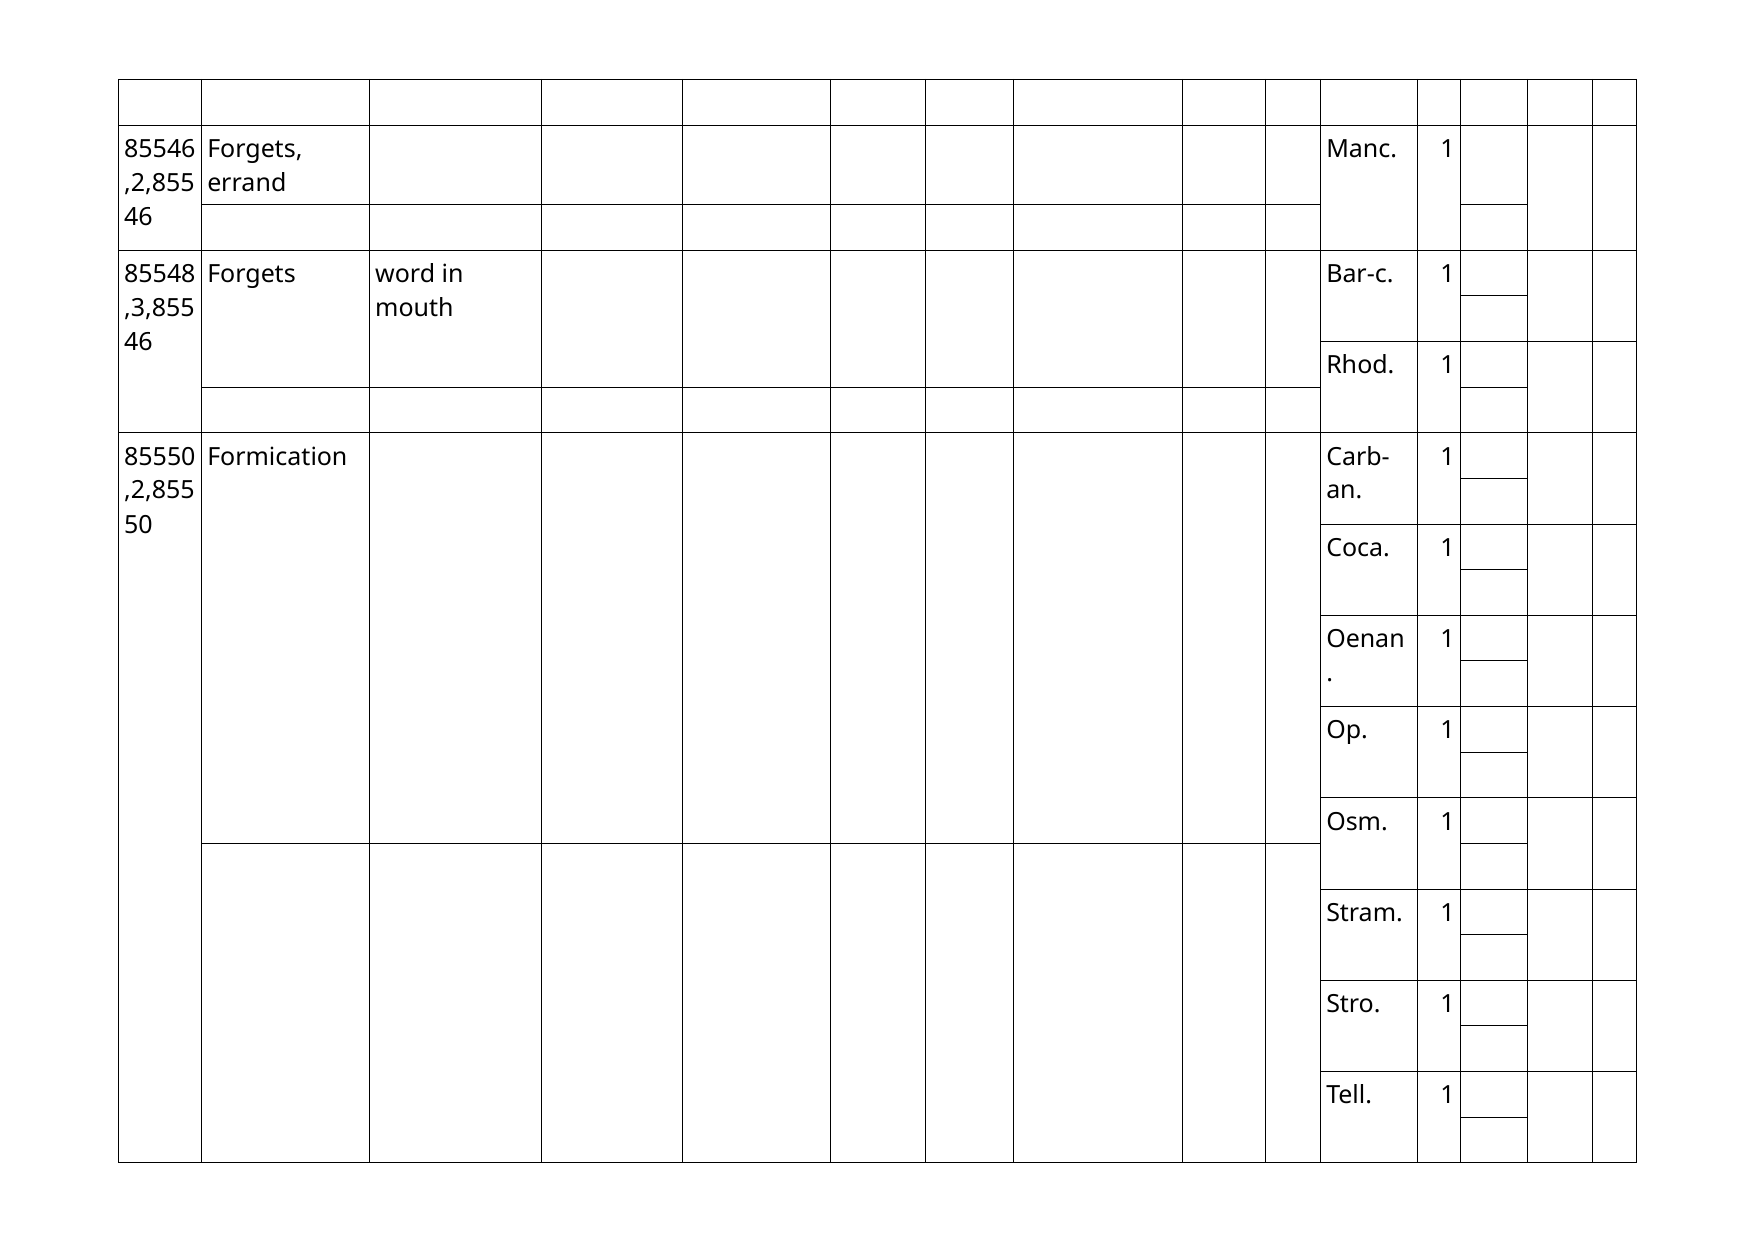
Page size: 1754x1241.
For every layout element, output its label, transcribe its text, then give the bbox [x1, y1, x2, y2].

table_cell [683, 251, 830, 387]
table_cell 1 [1418, 1072, 1460, 1162]
table_cell [1528, 1072, 1592, 1162]
table_cell 1 [1418, 342, 1460, 432]
table_cell 85546,2,85546 [119, 126, 201, 250]
table_cell [1321, 80, 1417, 124]
table_cell [831, 433, 925, 843]
table_cell [1461, 844, 1527, 888]
table_cell [683, 433, 830, 843]
table_cell [1014, 80, 1182, 124]
table_cell [202, 205, 369, 250]
table_cell [202, 80, 369, 124]
table_cell [683, 844, 830, 1162]
table_cell [1593, 251, 1636, 341]
table_cell [831, 251, 925, 387]
table_cell [1461, 205, 1527, 250]
table_cell [1461, 661, 1527, 706]
table_cell [1461, 479, 1527, 523]
table_cell [1593, 616, 1636, 706]
table_cell 1 [1418, 616, 1460, 706]
table_cell [1528, 80, 1592, 124]
table_cell [1183, 433, 1265, 843]
table_cell [1461, 126, 1527, 204]
table_cell [370, 388, 541, 432]
table_cell [1528, 616, 1592, 706]
table_cell [1528, 798, 1592, 888]
table_cell [202, 388, 369, 432]
table_cell [119, 80, 201, 124]
table_cell 1 [1418, 126, 1460, 250]
table_cell [1183, 251, 1265, 387]
table_cell [1266, 433, 1320, 843]
table_cell [683, 205, 830, 250]
table_cell [542, 80, 682, 124]
table_cell Tell. [1321, 1072, 1417, 1162]
table_cell [542, 205, 682, 250]
table_cell [1528, 525, 1592, 615]
table_cell [1266, 80, 1320, 124]
table_cell [1461, 981, 1527, 1025]
table_cell [831, 844, 925, 1162]
table_cell [926, 80, 1013, 124]
table_cell Forgets, errand [202, 126, 369, 204]
table_cell Stram. [1321, 890, 1417, 980]
table_cell [1461, 570, 1527, 615]
table_cell [1183, 844, 1265, 1162]
table_cell [1014, 251, 1182, 387]
table_cell 1 [1418, 798, 1460, 888]
table_cell [831, 80, 925, 124]
table_cell [1014, 388, 1182, 432]
table_cell [831, 205, 925, 250]
table_cell [1461, 388, 1527, 432]
table_cell [370, 205, 541, 250]
table_cell [926, 844, 1013, 1162]
table_cell [1528, 707, 1592, 797]
table_cell [1528, 433, 1592, 523]
table_cell [542, 388, 682, 432]
table_cell [1461, 251, 1527, 295]
table_cell 85548,3,85546 [119, 251, 201, 432]
table_cell [1014, 205, 1182, 250]
table_cell [370, 844, 541, 1162]
table_cell [1266, 388, 1320, 432]
table_cell [1461, 616, 1527, 660]
table_cell [1014, 844, 1182, 1162]
table_cell [1461, 342, 1527, 387]
table_cell [370, 126, 541, 204]
table_cell [1461, 798, 1527, 843]
table_cell [1528, 342, 1592, 432]
table_cell 1 [1418, 251, 1460, 341]
table_cell [831, 388, 925, 432]
table_cell [1461, 890, 1527, 934]
table_cell 1 [1418, 707, 1460, 797]
table_cell [1183, 80, 1265, 124]
table_cell [542, 251, 682, 387]
table_cell [1593, 981, 1636, 1071]
table_cell [926, 433, 1013, 843]
table_cell [1593, 126, 1636, 250]
table_cell 1 [1418, 981, 1460, 1071]
table_cell [926, 388, 1013, 432]
table_cell 1 [1418, 433, 1460, 523]
table_cell [542, 433, 682, 843]
table_cell [1266, 251, 1320, 387]
table_cell [1528, 981, 1592, 1071]
table_cell [1593, 1072, 1636, 1162]
table_cell [1183, 388, 1265, 432]
table_cell [1593, 525, 1636, 615]
table_cell Carb- an. [1321, 433, 1417, 523]
table_cell Forgets [202, 251, 369, 387]
table_cell [1266, 126, 1320, 204]
table_cell [926, 251, 1013, 387]
table_cell Op. [1321, 707, 1417, 797]
table_cell [542, 844, 682, 1162]
table_cell [1593, 707, 1636, 797]
table_cell Formication [202, 433, 369, 843]
table_cell [370, 433, 541, 843]
table_cell [1528, 890, 1592, 980]
table_cell [370, 80, 541, 124]
table_cell [1461, 80, 1527, 124]
table_cell [1593, 80, 1636, 124]
table_cell [1266, 205, 1320, 250]
table_cell [1266, 844, 1320, 1162]
table_cell [1461, 433, 1527, 478]
table_cell [1014, 433, 1182, 843]
table_cell [1461, 1072, 1527, 1117]
table_cell [683, 388, 830, 432]
table_cell [1528, 126, 1592, 250]
table_cell Bar-c. [1321, 251, 1417, 341]
table_cell Osm. [1321, 798, 1417, 888]
table_cell [1528, 251, 1592, 341]
table_cell [1461, 707, 1527, 752]
table_cell [1014, 126, 1182, 204]
table_cell [831, 126, 925, 204]
table_cell [683, 126, 830, 204]
table_cell 1 [1418, 525, 1460, 615]
table_cell [1593, 890, 1636, 980]
table_cell [1461, 525, 1527, 569]
table_cell Coca. [1321, 525, 1417, 615]
table_cell 1 [1418, 890, 1460, 980]
table_cell [926, 205, 1013, 250]
table_cell [542, 126, 682, 204]
table_cell [1461, 296, 1527, 341]
table_cell 85550,2,85550 [119, 433, 201, 1162]
table_cell [1461, 753, 1527, 797]
table_cell [683, 80, 830, 124]
table_cell [1183, 205, 1265, 250]
table_cell [202, 844, 369, 1162]
table_cell [926, 126, 1013, 204]
table_cell [1183, 126, 1265, 204]
table_cell [1461, 935, 1527, 980]
table_cell [1593, 342, 1636, 432]
table_cell word in mouth [370, 251, 541, 387]
table_cell Stro. [1321, 981, 1417, 1071]
table_cell Rhod. [1321, 342, 1417, 432]
table_cell Manc. [1321, 126, 1417, 250]
table_cell [1461, 1026, 1527, 1071]
table_cell Oenan. [1321, 616, 1417, 706]
table_cell [1593, 798, 1636, 888]
table_cell [1593, 433, 1636, 523]
table_cell [1418, 80, 1460, 124]
table_cell [1461, 1118, 1527, 1162]
